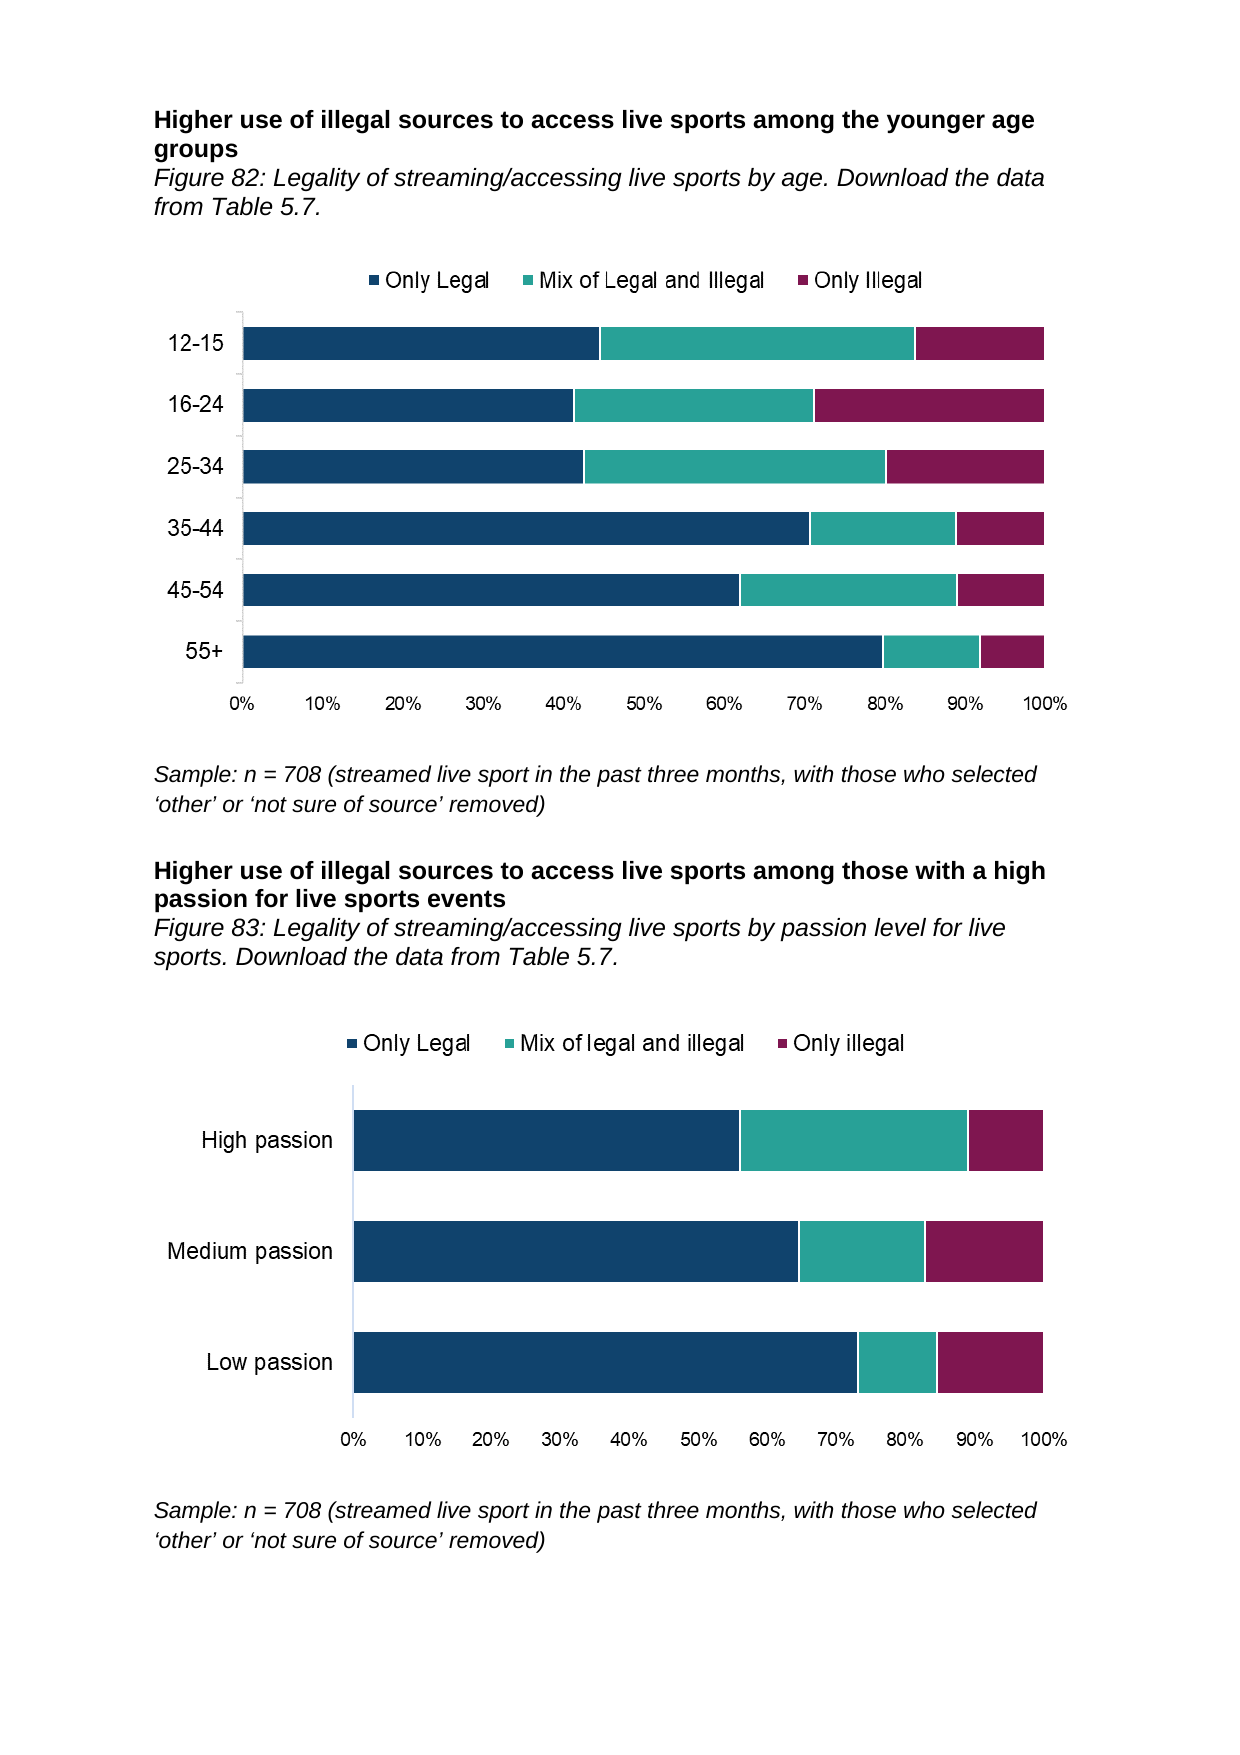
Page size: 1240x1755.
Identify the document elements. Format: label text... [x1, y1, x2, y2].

text Sample: n = 708 (streamed live sport in the past three months, with those who selected ‘other’ or ‘not sure of source’ removed) [153, 1497, 1089, 1554]
subtitle Higher use of illegal sources to access live sports among the younger age groups [153, 106, 1089, 163]
subtitle Higher use of illegal sources to access live sports among those with a high passion for live sports events [153, 856, 1089, 913]
text Figure 83: Legality of streaming/accessing live sports by passion level for live sports. Download the data from Table 5.7. [153, 913, 1089, 971]
text Sample: n = 708 (streamed live sport in the past three months, with those who selected ‘other’ or ‘not sure of source’ removed) [153, 761, 1089, 817]
text Figure 82: Legality of streaming/accessing live sports by age. Download the data from Table 5.7. [153, 163, 1089, 221]
